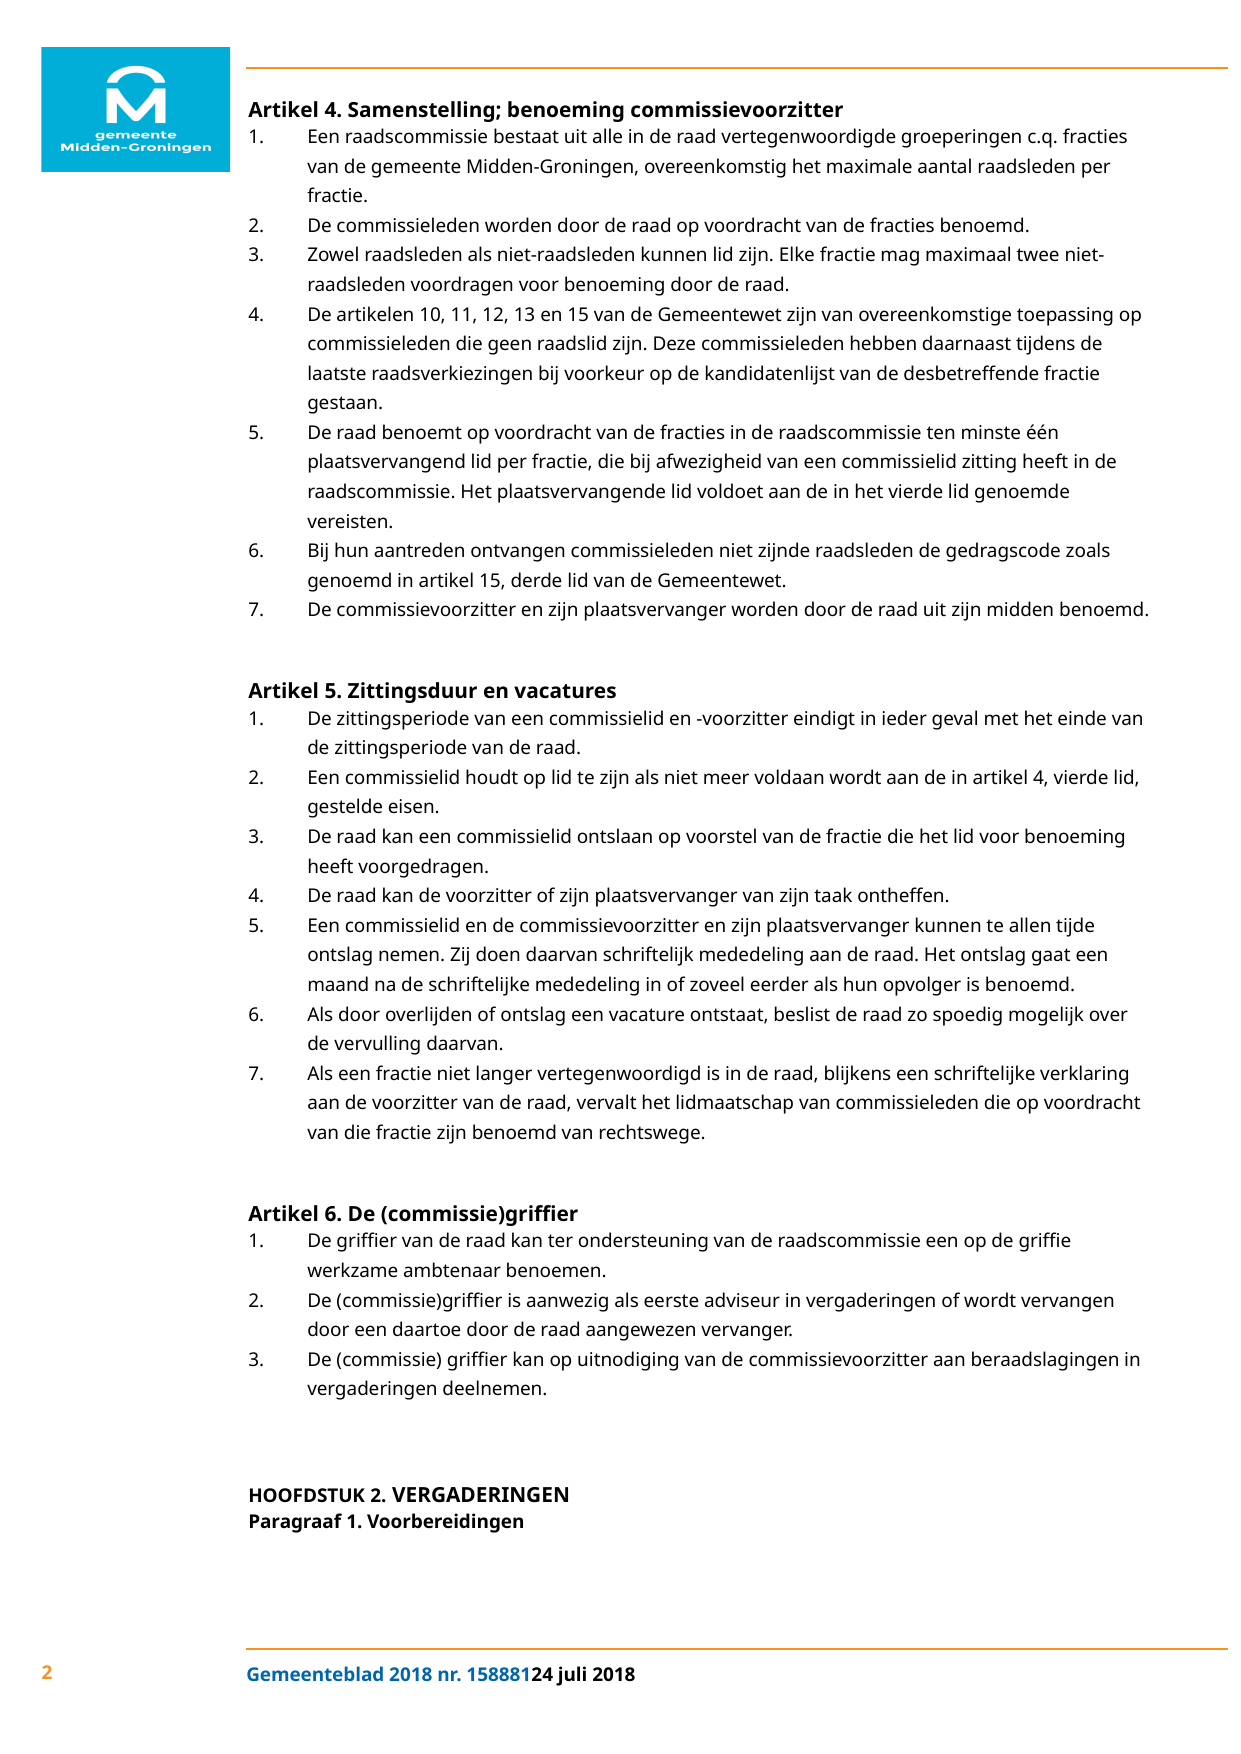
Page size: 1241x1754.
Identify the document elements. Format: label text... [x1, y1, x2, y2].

list De artikelen 10, 11, 12, 13 en 15 van de Gemeentewet zijn van overeenkomstige toepassing op commissieleden die geen raadslid zijn. Deze commissieleden hebben daarnaast tijdens de laatste raadsverkiezingen bij voorkeur op de kandidatenlijst van de desbetreffende fractie gestaan. [248, 301, 1152, 415]
list De commissievoorzitter en zijn plaatsvervanger worden door de raad uit zijn midden benoemd. [248, 597, 1152, 622]
list Een raadscommissie bestaat uit alle in de raad vertegenwoordigde groeperingen c.q. fracties van de gemeente Midden-Groningen, overeenkomstig het maximale aantal raadsleden per fractie. [248, 123, 1152, 208]
list Als een fractie niet langer vertegenwoordigd is in de raad, blijkens een schriftelijke verklaring aan de voorzitter van de raad, vervalt het lidmaatschap van commissieleden die op voordracht van die fractie zijn benoemd van rechtswege. [248, 1060, 1152, 1145]
list De raad benoemt op voordracht van de fracties in de raadscommissie ten minste één plaatsvervangend lid per fractie, die bij afwezigheid van een commissielid zitting heeft in de raadscommissie. Het plaatsvervangende lid voldoet aan de in het vierde lid genoemde vereisten. [248, 419, 1152, 533]
list De raad kan een commissielid ontslaan op voorstel van de fractie die het lid voor benoeming heeft voorgedragen. [248, 823, 1152, 879]
text Paragraaf 1. Voorbereidingen [248, 1509, 1152, 1534]
list De commissieleden worden door de raad op voordracht van de fracties benoemd. [248, 212, 1152, 238]
list Een commissielid en de commissievoorzitter en zijn plaatsvervanger kunnen te allen tijde ontslag nemen. Zij doen daarvan schriftelijk mededeling aan de raad. Het ontslag gaat een maand na de schriftelijke mededeling in of zoveel eerder als hun opvolger is benoemd. [248, 912, 1152, 997]
picture [108, 66, 164, 82]
text Artikel 4. Samenstelling; benoeming commissievoorzitter [248, 95, 1152, 123]
list Een commissielid houdt op lid te zijn als niet meer voldaan wordt aan de in artikel 4, vierde lid, gestelde eisen. [248, 764, 1152, 819]
list Bij hun aantreden ontvangen commissieleden niet zijnde raadsleden de gedragscode zoals genoemd in artikel 15, derde lid van de Gemeentewet. [248, 537, 1152, 593]
list De zittingsperiode van een commissielid en -voorzitter eindigt in ieder geval met het einde van de zittingsperiode van de raad. [248, 705, 1152, 760]
list De raad kan de voorzitter of zijn plaatsvervanger van zijn taak ontheffen. [248, 882, 1152, 908]
list De (commissie)griffier is aanwezig als eerste adviseur in vergaderingen of wordt vervangen door een daartoe door de raad aangewezen vervanger. [248, 1287, 1152, 1342]
list Zowel raadsleden als niet-raadsleden kunnen lid zijn. Elke fractie mag maximaal twee niet-raadsleden voordragen voor benoeming door de raad. [248, 242, 1152, 297]
picture [184, 146, 190, 153]
text Artikel 6. De (commissie)griffier [248, 1199, 1152, 1228]
list De (commissie) griffier kan op uitnodiging van de commissievoorzitter aan beraadslagingen in vergaderingen deelnemen. [248, 1346, 1152, 1401]
text Artikel 5. Zittingsduur en vacatures [248, 677, 1152, 705]
text HOOFDSTUK 2. VERGADERINGEN [248, 1480, 1152, 1509]
list De griffier van de raad kan ter ondersteuning van de raadscommissie een op de griffie werkzame ambtenaar benoemen. [248, 1228, 1152, 1283]
list Als door overlijden of ontslag een vacature ontstaat, beslist de raad zo spoedig mogelijk over de vervulling daarvan. [248, 1001, 1152, 1056]
picture [107, 89, 165, 122]
